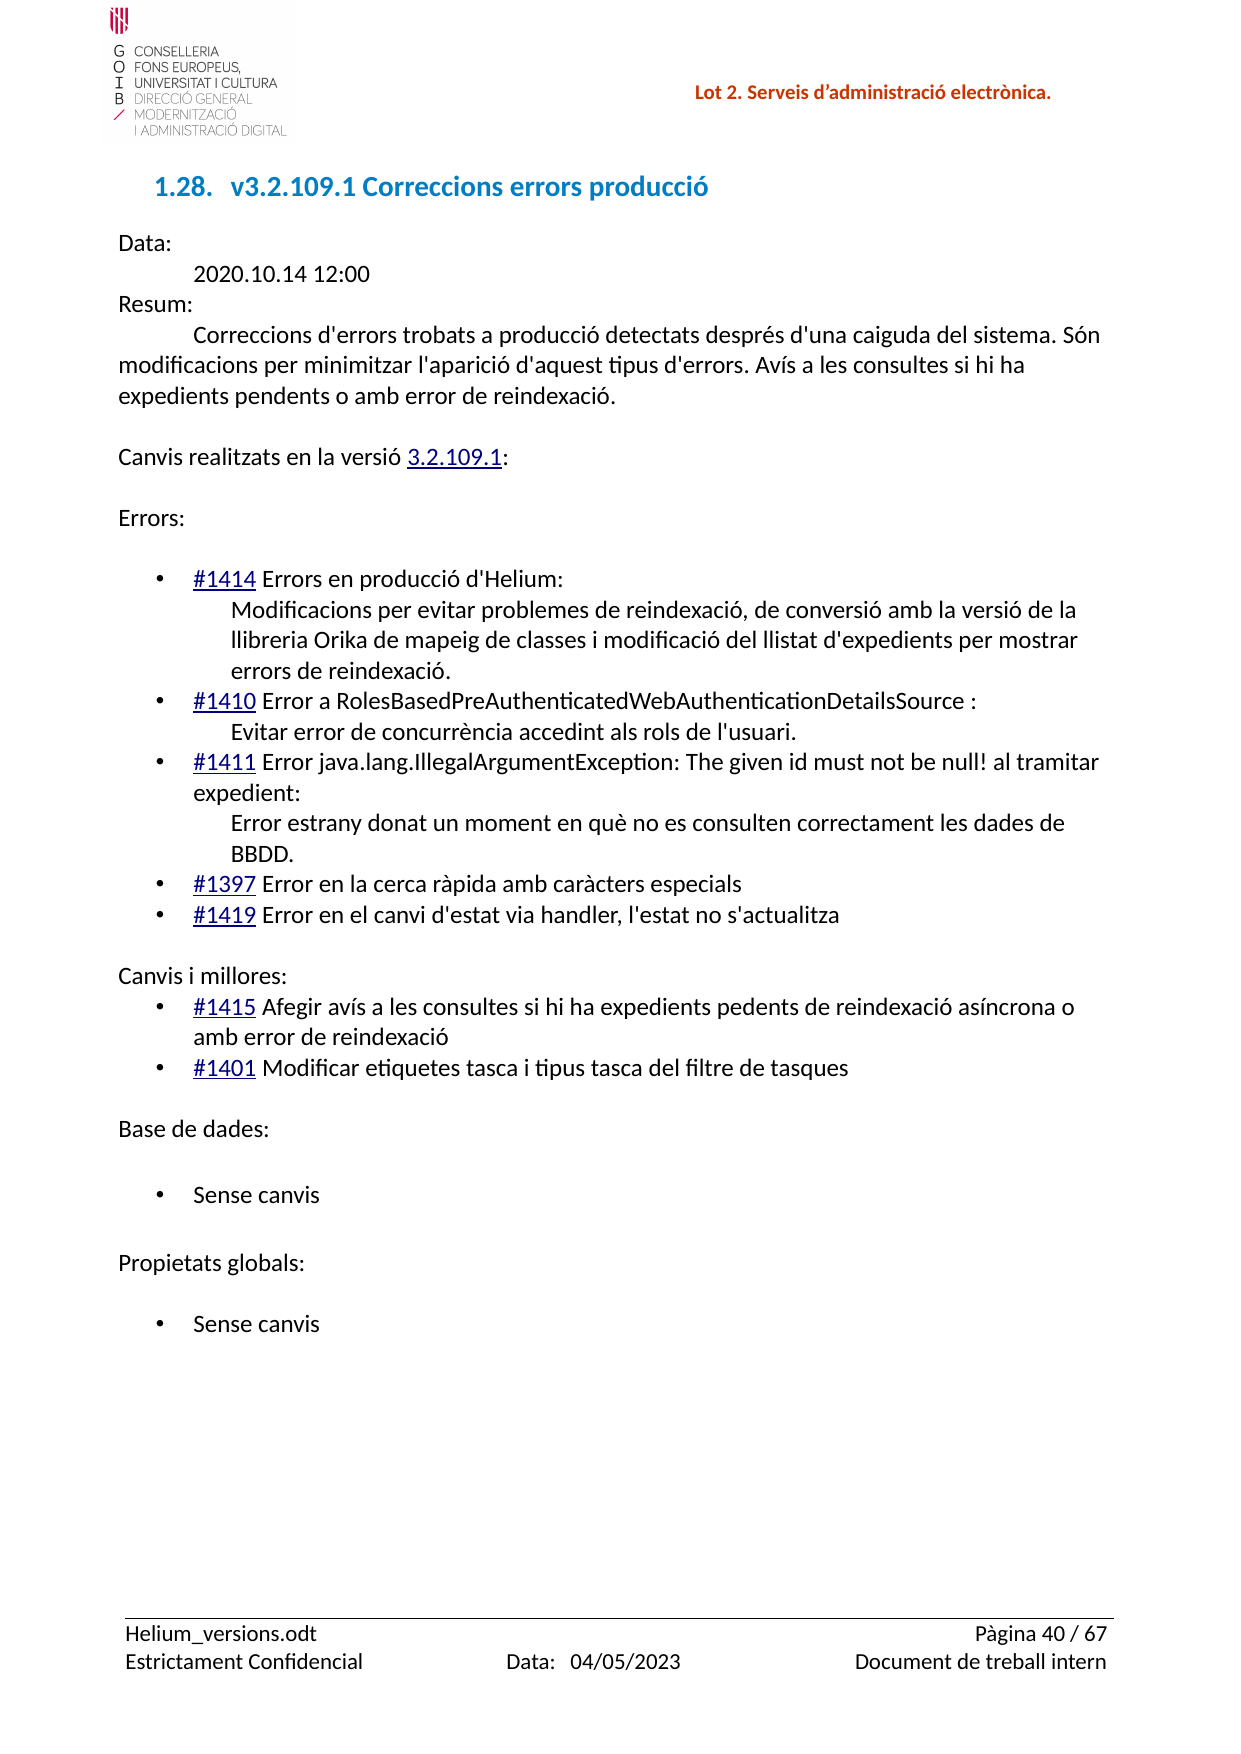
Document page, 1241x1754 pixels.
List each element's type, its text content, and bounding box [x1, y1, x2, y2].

text Correccions d'errors trobats a producció detectats després d'una caiguda del sistema. Són modificacions per minimitzar l'aparició d'aquest tipus d'errors. Avís a les consultes si hi ha expedients pendents o amb error de reindexació. [118, 319, 1122, 411]
list Sense canvis [156, 1180, 1122, 1210]
list Sense canvis [156, 1308, 1122, 1338]
list #1411 Error java.lang.IllegalArgumentException: The given id must not be null! al tramitar expedient: [156, 746, 1122, 807]
subtitle v3.2.109.1 Correccions errors producció [153, 168, 1122, 204]
text Base de dades: [118, 1113, 1122, 1143]
list Error estrany donat un moment en què no es consulten correctament les dades de BBDD. [193, 807, 1122, 868]
list #1401 Modificar etiquetes tasca i tipus tasca del filtre de tasques [156, 1052, 1122, 1082]
picture [100, 0, 297, 144]
text Resum: [118, 289, 1122, 319]
text Canvis realitzats en la versió 3.2.109.1: [118, 441, 1122, 472]
text Data: [118, 228, 1122, 258]
list #1419 Error en el canvi d'estat via handler, l'estat no s'actualitza [156, 899, 1122, 929]
list #1415 Afegir avís a les consultes si hi ha expedients pedents de reindexació asíncrona o amb error de reindexació [156, 991, 1122, 1052]
text Canvis i millores: [118, 960, 1122, 991]
list #1410 Error a RolesBasedPreAuthenticatedWebAuthenticationDetailsSource : [156, 685, 1122, 716]
text Propietats globals: [118, 1247, 1122, 1277]
list Evitar error de concurrència accedint als rols de l'usuari. [193, 716, 1122, 746]
text 2020.10.14 12:00 [118, 258, 1122, 289]
text Errors: [118, 502, 1122, 533]
list #1414 Errors en producció d'Helium: [156, 563, 1122, 594]
list Modificacions per evitar problemes de reindexació, de conversió amb la versió de la llibreria Orika de mapeig de classes i modificació del llistat d'expedients per mostrar errors de reindexació. [193, 594, 1122, 685]
list #1397 Error en la cerca ràpida amb caràcters especials [156, 868, 1122, 899]
